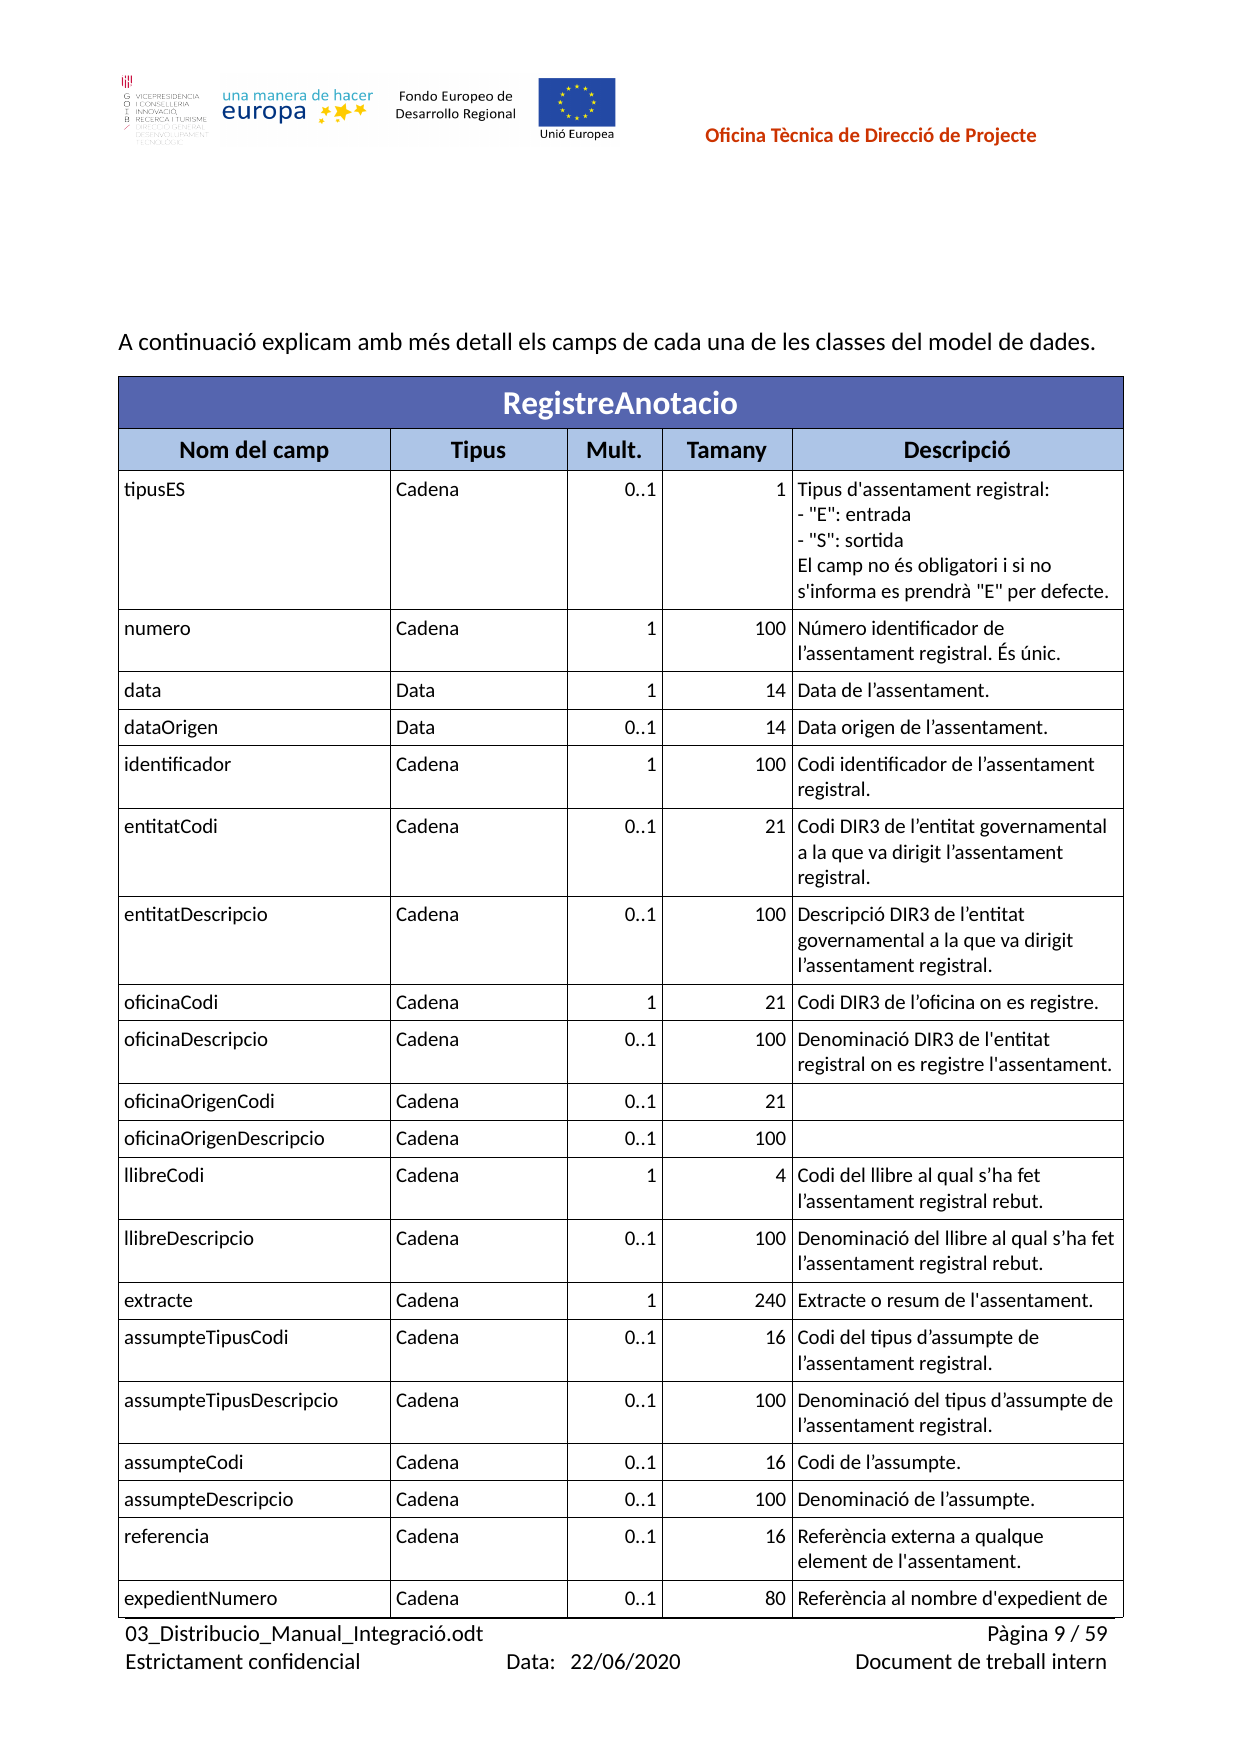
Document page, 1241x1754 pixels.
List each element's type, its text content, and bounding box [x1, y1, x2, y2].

table_cell Cadena [391, 809, 567, 896]
table_cell Cadena [391, 746, 567, 808]
table_cell 80 [663, 1581, 792, 1617]
table_cell Extracte o resum de l'assentament. [793, 1283, 1123, 1318]
table_cell 16 [663, 1320, 792, 1381]
table_cell 0..1 [568, 1581, 662, 1617]
table_cell [793, 1121, 1123, 1157]
table_cell Codi DIR3 de l’oficina on es registre. [793, 985, 1123, 1020]
table_cell extracte [119, 1283, 390, 1318]
table_cell 21 [663, 809, 792, 896]
table_cell Codi identificador de l’assentament registral. [793, 746, 1123, 808]
table_cell Denominació del tipus d’assumpte de l’assentament registral. [793, 1382, 1123, 1443]
table_cell 1 [568, 672, 662, 708]
table_cell Cadena [391, 985, 567, 1020]
table_cell Denominació de l’assumpte. [793, 1481, 1123, 1517]
table_cell 100 [663, 1021, 792, 1083]
table_cell entitatCodi [119, 809, 390, 896]
table_cell entitatDescripcio [119, 897, 390, 983]
table_cell Cadena [391, 1382, 567, 1443]
table_cell 0..1 [568, 710, 662, 745]
table_cell data [119, 672, 390, 708]
table_cell 16 [663, 1518, 792, 1580]
table_cell Cadena [391, 1320, 567, 1381]
table_cell assumpteTipusDescripcio [119, 1382, 390, 1443]
table_cell Codi de l’assumpte. [793, 1444, 1123, 1480]
table_cell 0..1 [568, 897, 662, 983]
table_cell 21 [663, 1084, 792, 1120]
table_cell numero [119, 610, 390, 671]
table_cell Denominació del llibre al qual s’ha fet l’assentament registral rebut. [793, 1220, 1123, 1282]
table_cell Cadena [391, 471, 567, 609]
table_cell Denominació DIR3 de l'entitat registral on es registre l'assentament. [793, 1021, 1123, 1083]
table_cell 1 [568, 1283, 662, 1318]
table_cell 0..1 [568, 809, 662, 896]
table_cell 21 [663, 985, 792, 1020]
table_cell 100 [663, 1481, 792, 1517]
table_cell 16 [663, 1444, 792, 1480]
table_cell 0..1 [568, 1320, 662, 1381]
table_cell Codi del tipus d’assumpte de l’assentament registral. [793, 1320, 1123, 1381]
table_cell llibreCodi [119, 1158, 390, 1219]
table_cell Nom del camp [119, 429, 390, 470]
table_cell oficinaOrigenCodi [119, 1084, 390, 1120]
table_cell 0..1 [568, 1518, 662, 1580]
table_cell 100 [663, 1220, 792, 1282]
table_cell Data [391, 710, 567, 745]
table_cell Data [391, 672, 567, 708]
table_cell 100 [663, 897, 792, 983]
table_cell 100 [663, 1121, 792, 1157]
table_cell Mult. [568, 429, 662, 470]
table_cell [793, 1084, 1123, 1120]
table_cell Cadena [391, 1481, 567, 1517]
table_cell 0..1 [568, 471, 662, 609]
table_cell identificador [119, 746, 390, 808]
table_cell llibreDescripcio [119, 1220, 390, 1282]
table_cell 100 [663, 1382, 792, 1443]
table_cell Cadena [391, 1581, 567, 1617]
table_cell assumpteTipusCodi [119, 1320, 390, 1381]
table_cell Número identificador de l’assentament registral. És únic. [793, 610, 1123, 671]
table_header RegistreAnotacio [119, 377, 1123, 428]
table_cell Cadena [391, 897, 567, 983]
table_cell 1 [568, 610, 662, 671]
table_cell 0..1 [568, 1121, 662, 1157]
table_cell referencia [119, 1518, 390, 1580]
table_cell 14 [663, 710, 792, 745]
picture [219, 73, 621, 147]
table_cell assumpteCodi [119, 1444, 390, 1480]
table_cell 0..1 [568, 1021, 662, 1083]
table_cell Cadena [391, 1121, 567, 1157]
table_cell 240 [663, 1283, 792, 1318]
table_cell Cadena [391, 1158, 567, 1219]
table_cell expedientNumero [119, 1581, 390, 1617]
table_cell Tipus d'assentament registral: - "E": entrada - "S": sortida El camp no és obligatori i si no s'informa es prendrà "E" per defecte. [793, 471, 1123, 609]
table_cell 1 [568, 985, 662, 1020]
table_cell oficinaCodi [119, 985, 390, 1020]
table_cell 1 [663, 471, 792, 609]
table_cell Referència externa a qualque element de l'assentament. [793, 1518, 1123, 1580]
table_cell Data origen de l’assentament. [793, 710, 1123, 745]
table_cell 100 [663, 610, 792, 671]
table_cell 0..1 [568, 1220, 662, 1282]
table_cell Codi DIR3 de l’entitat governamental a la que va dirigit l’assentament registral. [793, 809, 1123, 896]
table_cell Referència al nombre d'expedient de [793, 1581, 1123, 1617]
table_cell oficinaOrigenDescripcio [119, 1121, 390, 1157]
table_cell 14 [663, 672, 792, 708]
table_cell Cadena [391, 1021, 567, 1083]
table_cell tipusES [119, 471, 390, 609]
table_cell 0..1 [568, 1084, 662, 1120]
table_cell 0..1 [568, 1481, 662, 1517]
table_cell 1 [568, 1158, 662, 1219]
table_cell dataOrigen [119, 710, 390, 745]
table_cell Cadena [391, 610, 567, 671]
text A continuació explicam amb més detall els camps de cada una de les classes del model de dades. [118, 326, 1122, 357]
table_cell Tipus [391, 429, 567, 470]
table_cell 100 [663, 746, 792, 808]
picture [118, 73, 213, 147]
table_cell Cadena [391, 1518, 567, 1580]
table_cell 0..1 [568, 1382, 662, 1443]
table_cell Tamany [663, 429, 792, 470]
table_cell 1 [568, 746, 662, 808]
table_cell Cadena [391, 1283, 567, 1318]
table_cell Cadena [391, 1444, 567, 1480]
table_cell Descripció [793, 429, 1123, 470]
table_cell Data de l’assentament. [793, 672, 1123, 708]
table_cell Descripció DIR3 de l’entitat governamental a la que va dirigit l’assentament registral. [793, 897, 1123, 983]
table_cell 4 [663, 1158, 792, 1219]
table_cell Codi del llibre al qual s’ha fet l’assentament registral rebut. [793, 1158, 1123, 1219]
table_cell Cadena [391, 1084, 567, 1120]
table_cell assumpteDescripcio [119, 1481, 390, 1517]
table_cell 0..1 [568, 1444, 662, 1480]
table_cell Cadena [391, 1220, 567, 1282]
table_cell oficinaDescripcio [119, 1021, 390, 1083]
